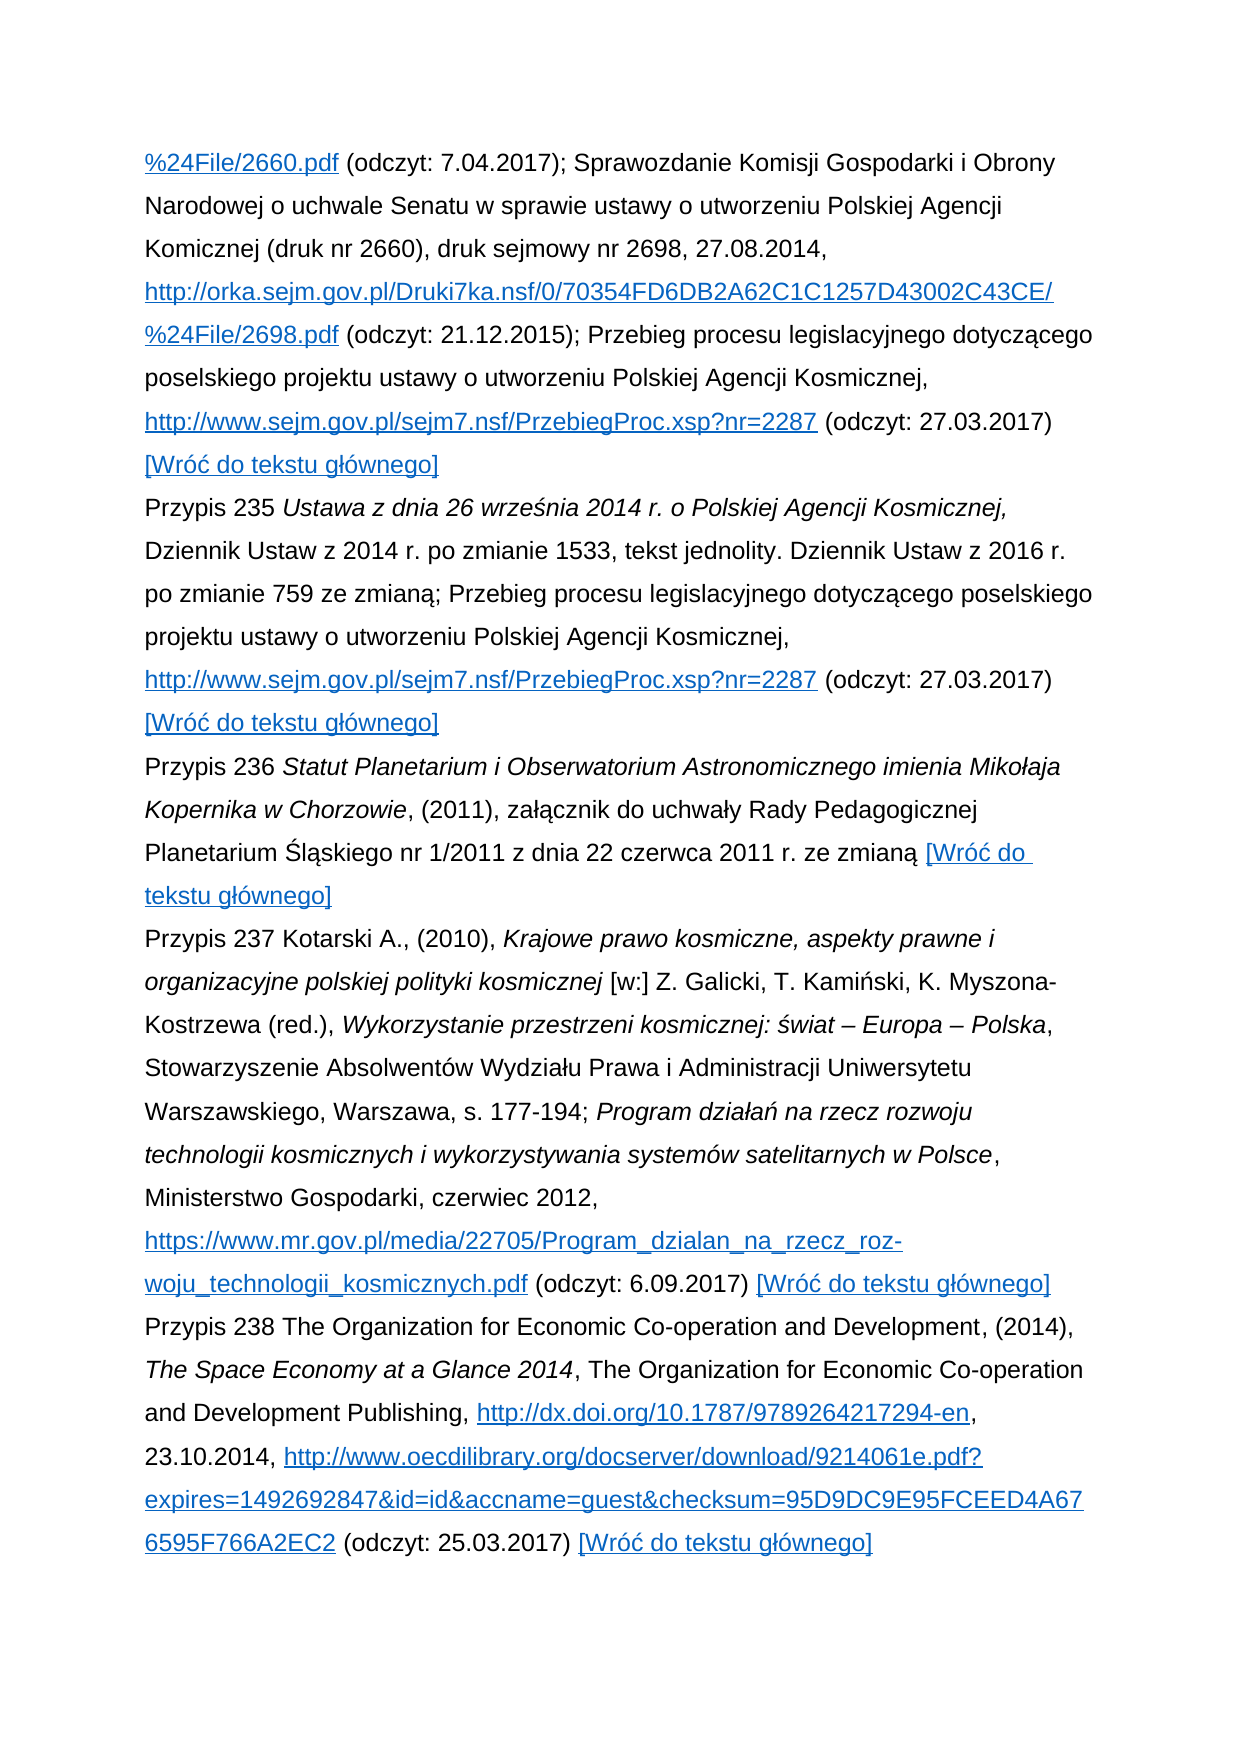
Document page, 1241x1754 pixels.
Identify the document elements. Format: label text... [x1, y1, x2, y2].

text Przypis 237 Kotarski A., (2010), Krajowe prawo kosmiczne, aspekty prawne i organizacyjne polskiej polityki kosmicznej [w:] Z. Galicki, T. Kamiński, K. Myszona-Kostrzewa (red.), Wykorzystanie przestrzeni kosmicznej: świat – Europa – Polska, Stowarzyszenie Absolwentów Wydziału Prawa i Administracji Uniwersytetu Warszawskiego, Warszawa, s. 177-194; Program działań na rzecz rozwoju technologii kosmicznych i wykorzystywania systemów satelitarnych w Polsce, Ministerstwo Gospodarki, czerwiec 2012, https://www.mr.gov.pl/media/22705/Program_dzialan_na_rzecz_roz-woju_technologii_kosmicznych.pdf (odczyt: 6.09.2017) [Wróć do tekstu głównego] [144, 924, 1096, 1298]
text Przypis 236 Statut Planetarium i Obserwatorium Astronomicznego imienia Mikołaja Kopernika w Chorzowie, (2011), załącznik do uchwały Rady Pedagogicznej Planetarium Śląskiego nr 1/2011 z dnia 22 czerwca 2011 r. ze zmianą [Wróć do tekstu głównego] [144, 751, 1096, 909]
text Przypis 235 Ustawa z dnia 26 września 2014 r. o Polskiej Agencji Kosmicznej, Dziennik Ustaw z 2014 r. po zmianie 1533, tekst jednolity. Dziennik Ustaw z 2016 r. po zmianie 759 ze zmianą; Przebieg procesu legislacyjnego dotyczącego poselskiego projektu ustawy o utworzeniu Polskiej Agencji Kosmicznej, http://www.sejm.gov.pl/sejm7.nsf/PrzebiegProc.xsp?nr=2287 (odczyt: 27.03.2017) [Wróć do tekstu głównego] [144, 493, 1096, 737]
text Przypis 238 The Organization for Economic Co-operation and Development, (2014), The Space Economy at a Glance 2014, The Organization for Economic Co-operation and Development Publishing, http://dx.doi.org/10.1787/9789264217294-en, 23.10.2014, http://www.oecdilibrary.org/docserver/download/9214061e.pdf?expires=1492692847&id=id&accname=guest&checksum=95D9DC9E95FCEED4A676595F766A2EC2 (odczyt: 25.03.2017) [Wróć do tekstu głównego] [144, 1312, 1096, 1556]
text %24File/2660.pdf (odczyt: 7.04.2017); Sprawozdanie Komisji Gospodarki i Obrony Narodowej o uchwale Senatu w sprawie ustawy o utworzeniu Polskiej Agencji Komicznej (druk nr 2660), druk sejmowy nr 2698, 27.08.2014, http://orka.sejm.gov.pl/Druki7ka.nsf/0/70354FD6DB2A62C1C1257D43002C43CE/%24File/2698.pdf (odczyt: 21.12.2015); Przebieg procesu legislacyjnego dotyczącego poselskiego projektu ustawy o utworzeniu Polskiej Agencji Kosmicznej, http://www.sejm.gov.pl/sejm7.nsf/PrzebiegProc.xsp?nr=2287 (odczyt: 27.03.2017) [Wróć do tekstu głównego] [144, 148, 1096, 478]
